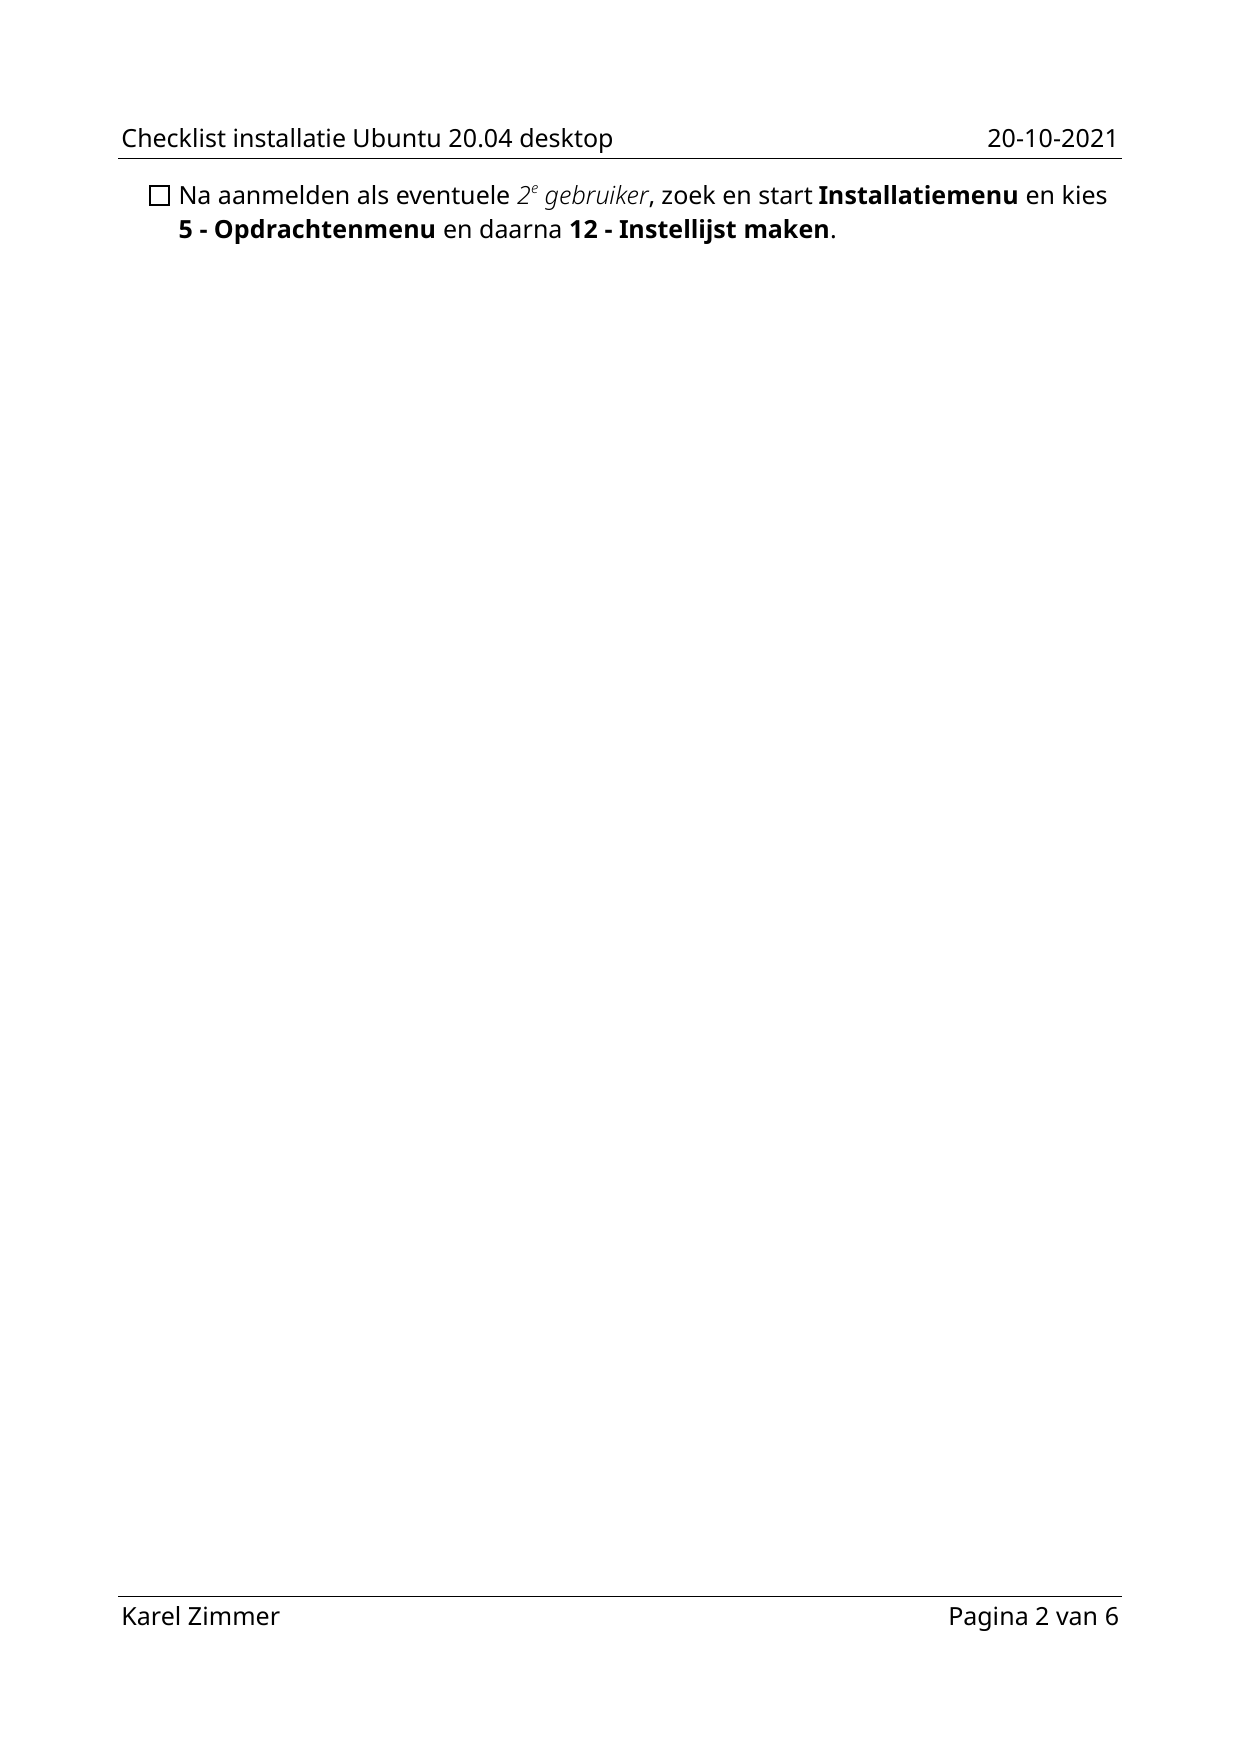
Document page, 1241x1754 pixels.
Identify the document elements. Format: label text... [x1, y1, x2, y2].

table_cell [141, 177, 177, 247]
table_cell Na aanmelden als eventuele 2e gebruiker, zoek en start Installatiemenu en kies 5 - Opdrachtenmenu en daarna 12 - Instellijst maken. [177, 177, 1120, 247]
